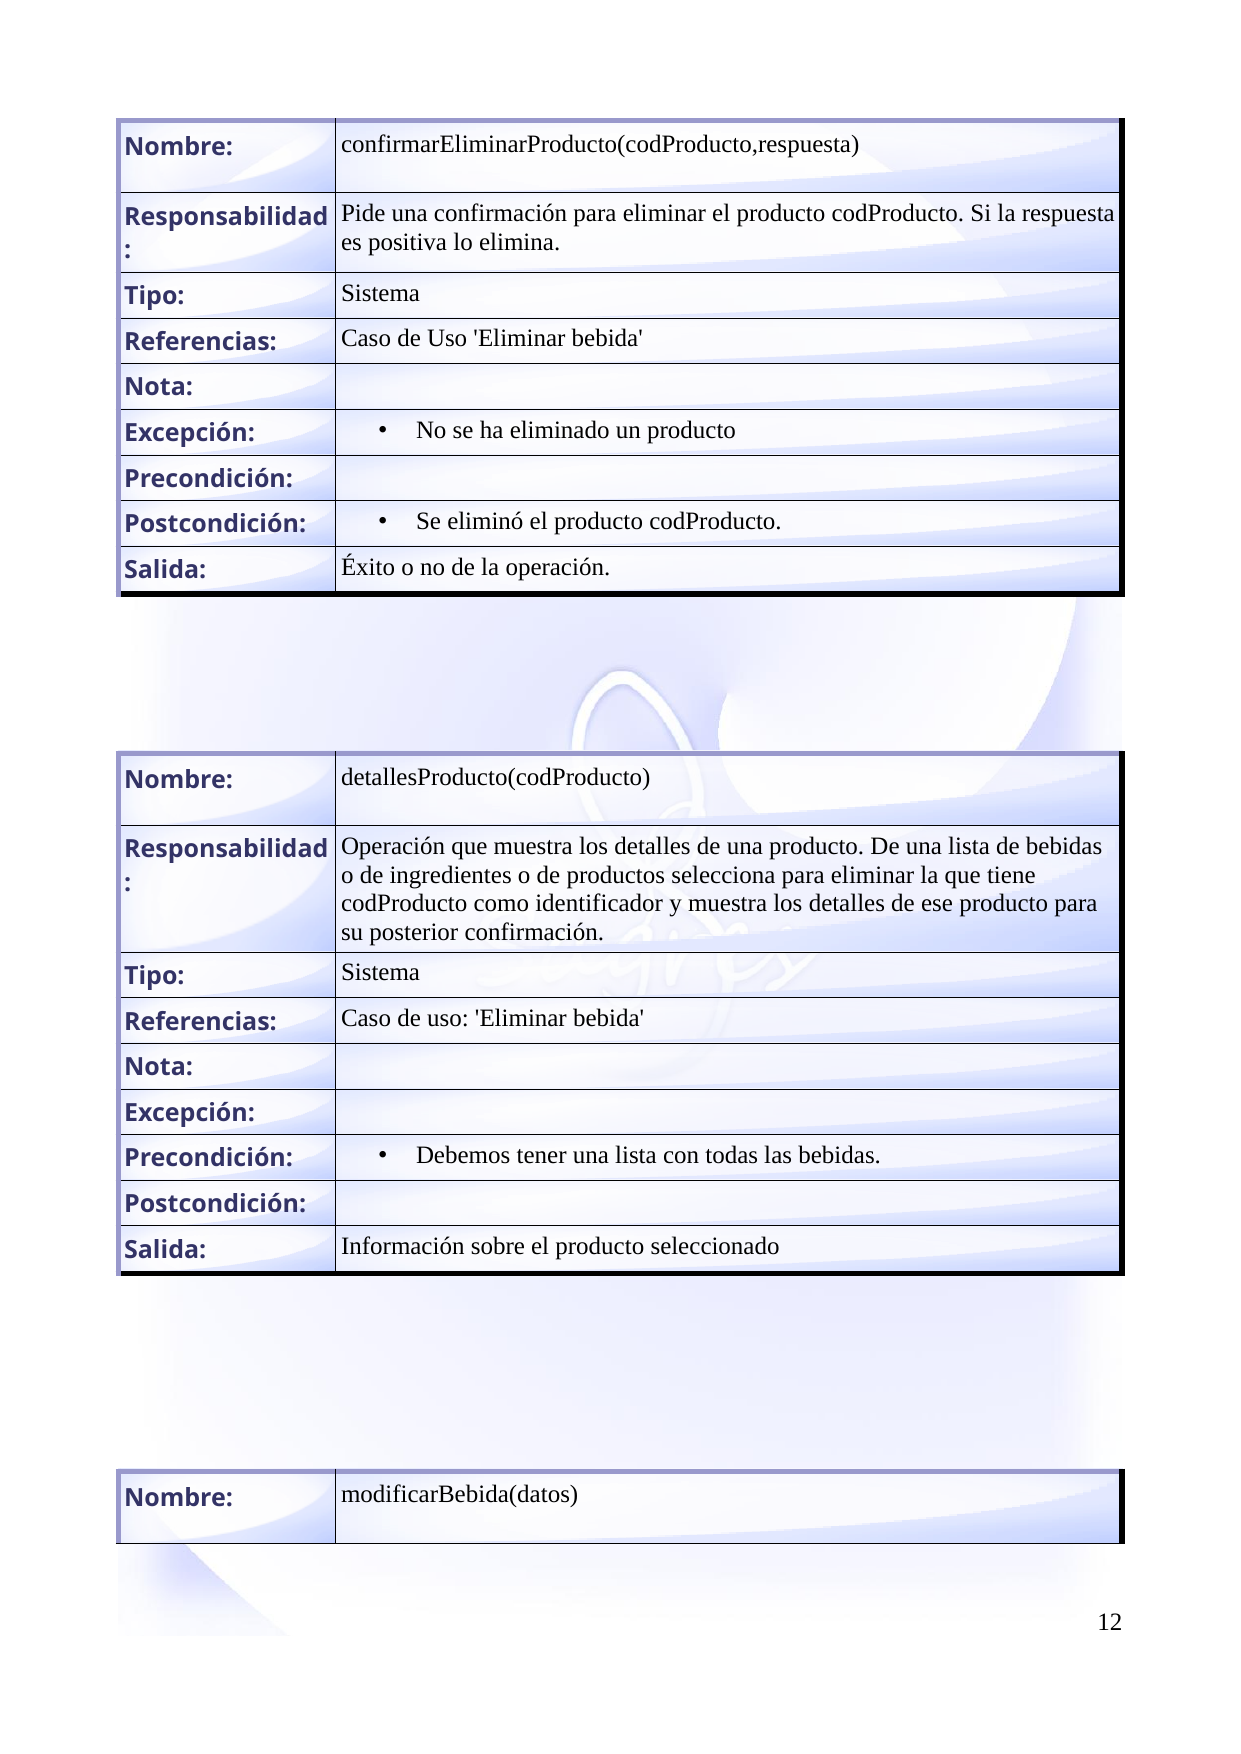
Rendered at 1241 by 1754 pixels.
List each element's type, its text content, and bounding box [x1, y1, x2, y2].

table_cell Tipo: [121, 953, 335, 997]
table_cell Nota: [121, 364, 335, 409]
table_cell [336, 1181, 1119, 1225]
table_cell Excepción: [121, 410, 335, 454]
table_cell Salida: [121, 547, 335, 591]
table_cell Éxito o no de la operación. [336, 547, 1119, 591]
picture [118, 1276, 1122, 1469]
table_cell Sistema [336, 953, 1119, 997]
table_cell No se ha eliminado un producto [336, 410, 1119, 454]
table_cell [336, 1090, 1119, 1134]
table_cell Referencias: [121, 319, 335, 363]
table_cell Se eliminó el producto codProducto. [336, 501, 1119, 546]
table_cell Sistema [336, 273, 1119, 318]
table_cell [336, 456, 1119, 500]
table_cell Caso de uso: 'Eliminar bebida' [336, 998, 1119, 1043]
table_cell Salida: [121, 1226, 335, 1271]
table_header modificarBebida(datos) [336, 1474, 1119, 1543]
table_cell Responsabilidad: [121, 826, 335, 952]
table_cell Responsabilidad: [121, 193, 335, 272]
table_cell Precondición: [121, 1135, 335, 1180]
table_cell Pide una confirmación para eliminar el producto codProducto. Si la respuesta es positiva lo elimina. [336, 193, 1119, 272]
table_cell Postcondición: [121, 501, 335, 546]
table_cell Nota: [121, 1044, 335, 1088]
table_header confirmarEliminarProducto(codProducto,respuesta) [336, 123, 1119, 192]
table_cell [336, 364, 1119, 409]
table_cell Tipo: [121, 273, 335, 318]
table_cell Debemos tener una lista con todas las bebidas. [336, 1135, 1119, 1180]
table_cell Información sobre el producto seleccionado [336, 1226, 1119, 1271]
table_header detallesProducto(codProducto) [336, 756, 1119, 825]
table_cell Excepción: [121, 1090, 335, 1134]
picture [118, 597, 1122, 751]
table_header Nombre: [121, 756, 335, 825]
table_header Nombre: [121, 123, 335, 192]
picture [118, 1544, 1122, 1636]
table_header Nombre: [121, 1474, 335, 1543]
table_cell [336, 1044, 1119, 1088]
table_cell Caso de Uso 'Eliminar bebida' [336, 319, 1119, 363]
table_cell Postcondición: [121, 1181, 335, 1225]
table_cell Operación que muestra los detalles de una producto. De una lista de bebidas o de ingredientes o de productos selecciona para eliminar la que tiene codProducto como identificador y muestra los detalles de ese producto para su posterior confirmación. [336, 826, 1119, 952]
table_cell Precondición: [121, 456, 335, 500]
table_cell Referencias: [121, 998, 335, 1043]
